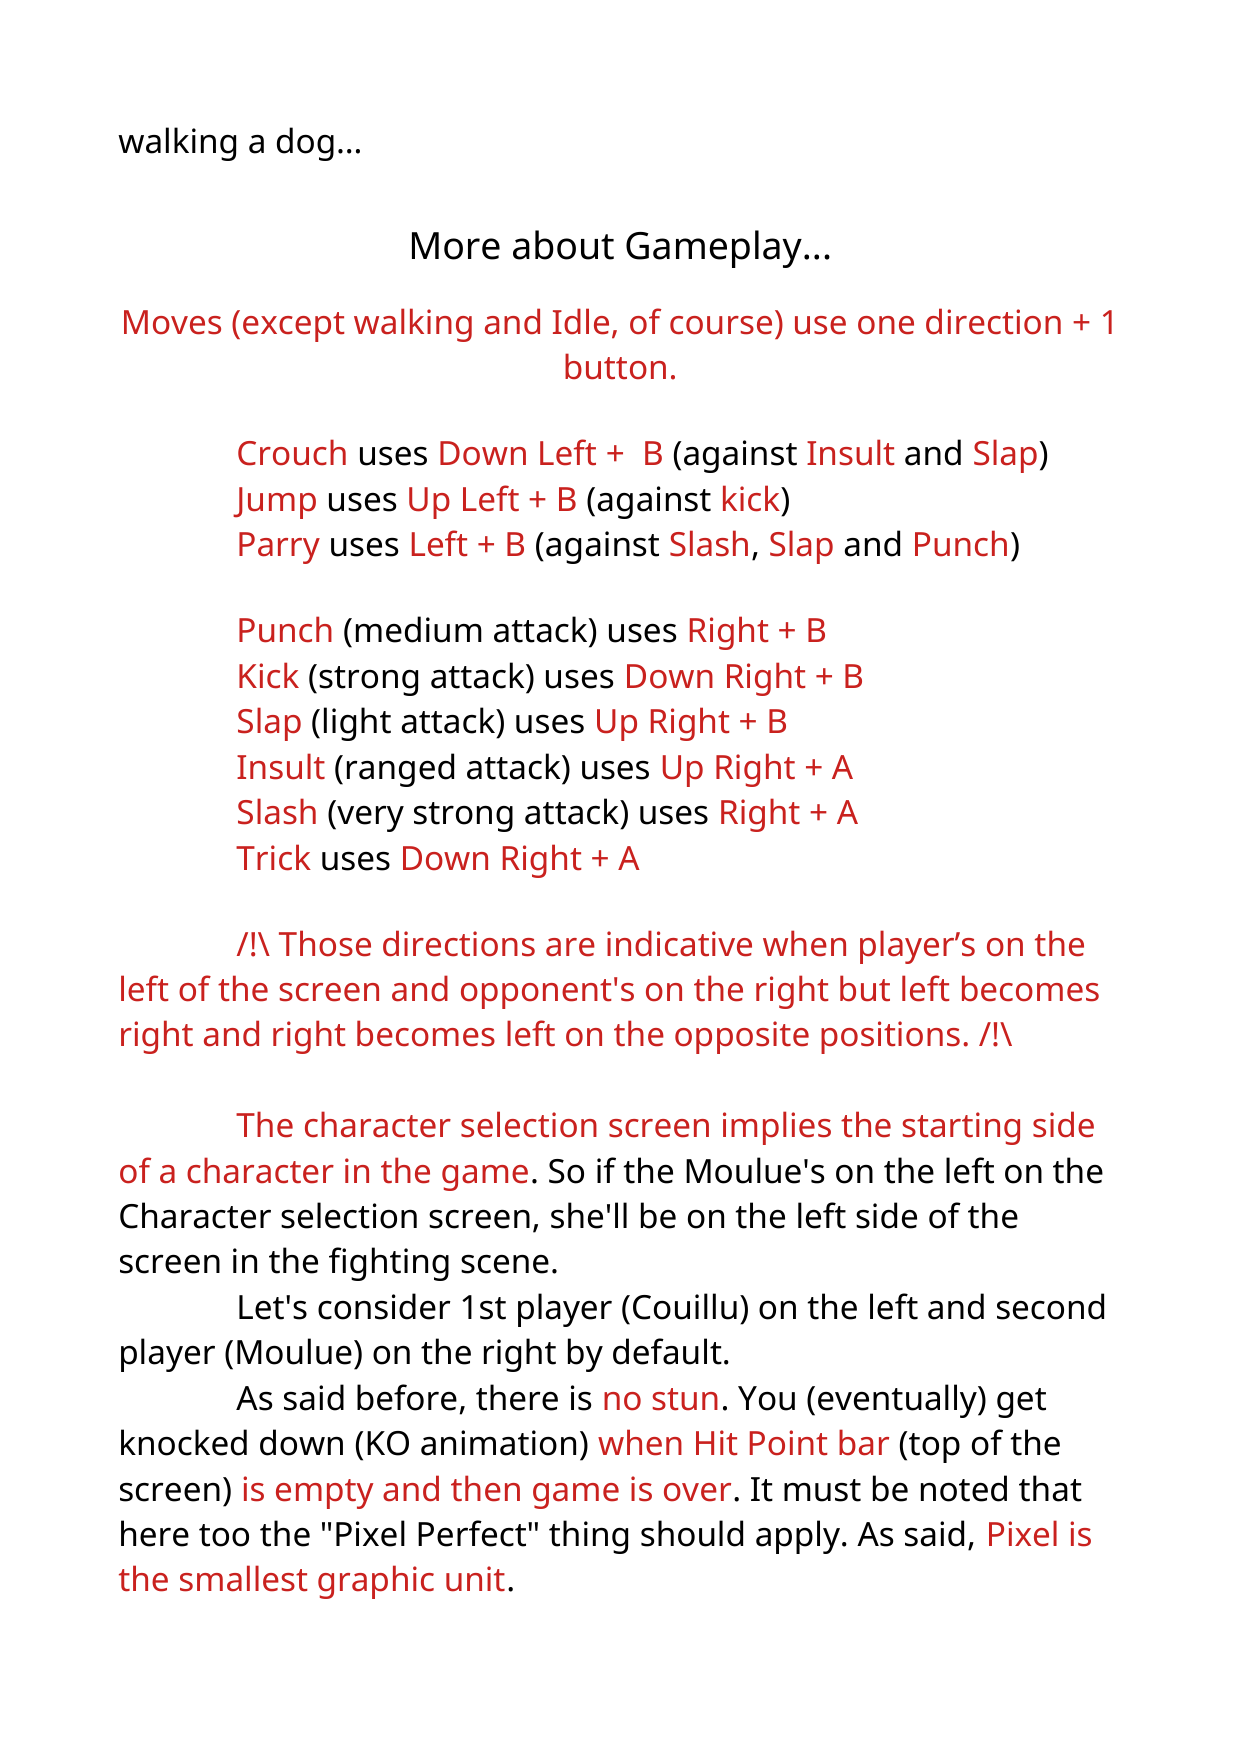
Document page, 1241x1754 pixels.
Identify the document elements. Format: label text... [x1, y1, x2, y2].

text Insult (ranged attack) uses Up Right + A [118, 743, 1122, 789]
text Slap (light attack) uses Up Right + B [118, 698, 1122, 743]
text Let's consider 1st player (Couillu) on the left and second player (Moulue) on the right by default. [118, 1284, 1122, 1374]
text Kick (strong attack) uses Down Right + B [118, 653, 1122, 698]
text /!\ Those directions are indicative when player’s on the left of the screen and opponent's on the right but left becomes right and right becomes left on the opposite positions. /!\ [118, 920, 1122, 1057]
text walking a dog… [118, 118, 1122, 163]
text As said before, there is no stun. You (eventually) get knocked down (KO animation) when Hit Point bar (top of the screen) is empty and then game is over. It must be noted that here too the "Pixel Perfect" thing should apply. As said, Pixel is the smallest graphic unit. [118, 1374, 1122, 1602]
text Jump uses Up Left + B (against kick) [118, 476, 1122, 521]
text Moves (except walking and Idle, of course) use one direction + 1 button. [118, 299, 1122, 389]
text Crouch uses Down Left + B (against Insult and Slap) [118, 430, 1122, 476]
text More about Gameplay... [118, 219, 1122, 271]
text The character selection screen implies the starting side of a character in the game. So if the Moulue's on the left on the Character selection screen, she'll be on the left side of the screen in the fighting scene. [118, 1102, 1122, 1284]
text Parry uses Left + B (against Slash, Slap and Punch) [118, 521, 1122, 566]
text Trick uses Down Right + A [118, 834, 1122, 880]
text Punch (medium attack) uses Right + B [118, 607, 1122, 653]
text Slash (very strong attack) uses Right + A [118, 789, 1122, 834]
